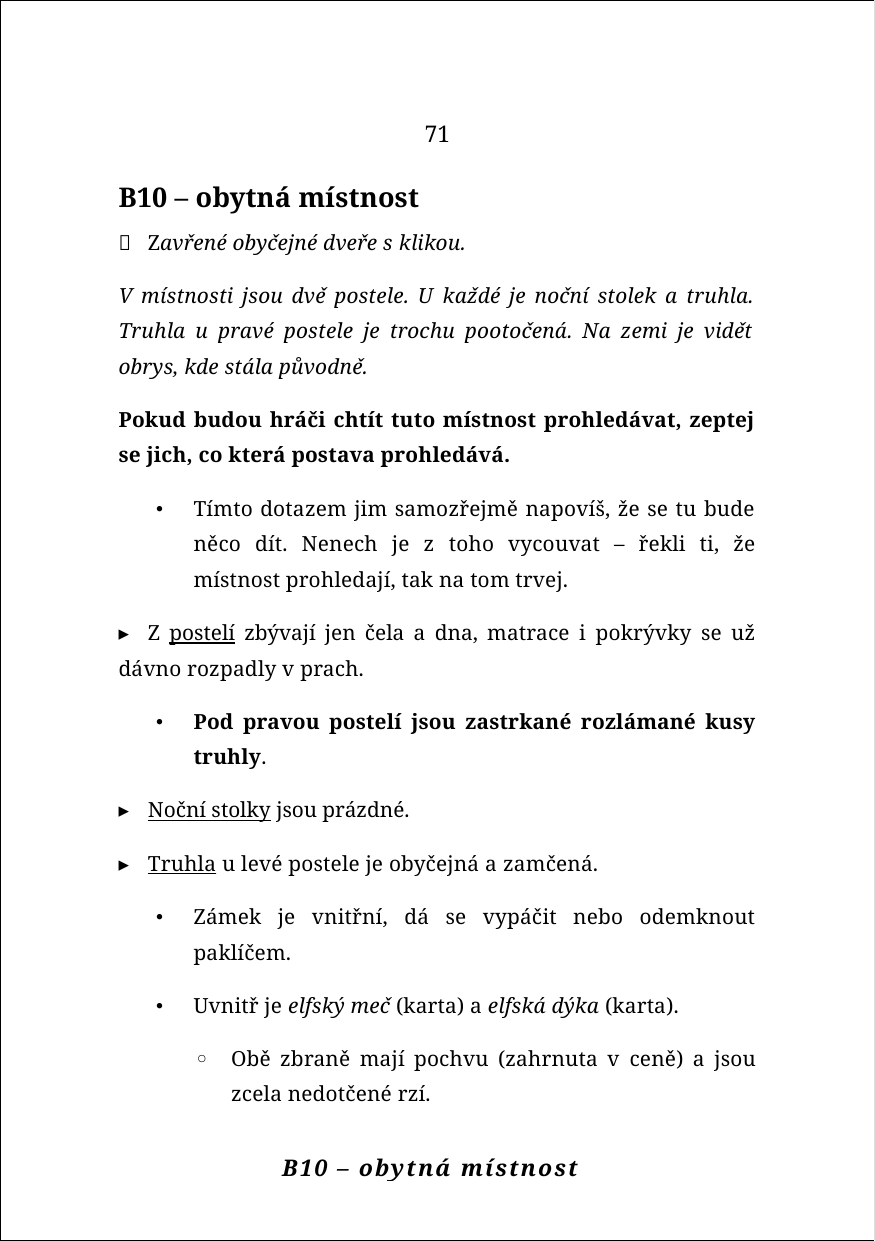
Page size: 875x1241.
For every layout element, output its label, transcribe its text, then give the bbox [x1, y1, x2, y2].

list Pod pravou postelí jsou zastrkané rozlámané kusy truhly. [156, 707, 756, 771]
text V⁠ místnosti jsou dvě postele. U⁠ každé je noční stolek a⁠ truhla. Truhla u⁠ pravé postele je trochu pootočená. Na zemi je vidět obrys, kde stála původně. [118, 281, 756, 380]
text ▸ Truhla u⁠ levé postele je obyčejná a⁠ zamčená. [118, 849, 756, 877]
text ▸ Z⁠ postelí zbývají jen čela a⁠ dna, matrace i⁠ pokrývky se už dávno rozpadly v⁠ prach. [118, 618, 756, 682]
text 🚪 Zavřené obyčejné dveře s⁠ klikou. [118, 228, 756, 256]
subtitle B10 – obytná místnost [118, 179, 756, 216]
list Obě zbraně mají pochvu (zahrnuta v⁠ ceně) a⁠ jsou zcela nedotčené rzí. [193, 1044, 756, 1108]
list Tímto dotazem jim samozřejmě napovíš, že se tu bude něco dít. Nenech je z⁠ toho vycouvat – řekli ti, že místnost prohledají, tak na tom trvej. [156, 494, 756, 593]
text ▸ Noční stolky jsou prázdné. [118, 796, 756, 824]
text Pokud budou hráči chtít tuto místnost prohledávat, zeptej se jich, co která postava prohledává. [118, 405, 756, 469]
list Uvnitř je elfský meč (karta) a⁠ elfská dýka (karta). [156, 991, 756, 1019]
list Zámek je vnitřní, dá se vypáčit nebo odemknout paklíčem. [156, 902, 756, 966]
